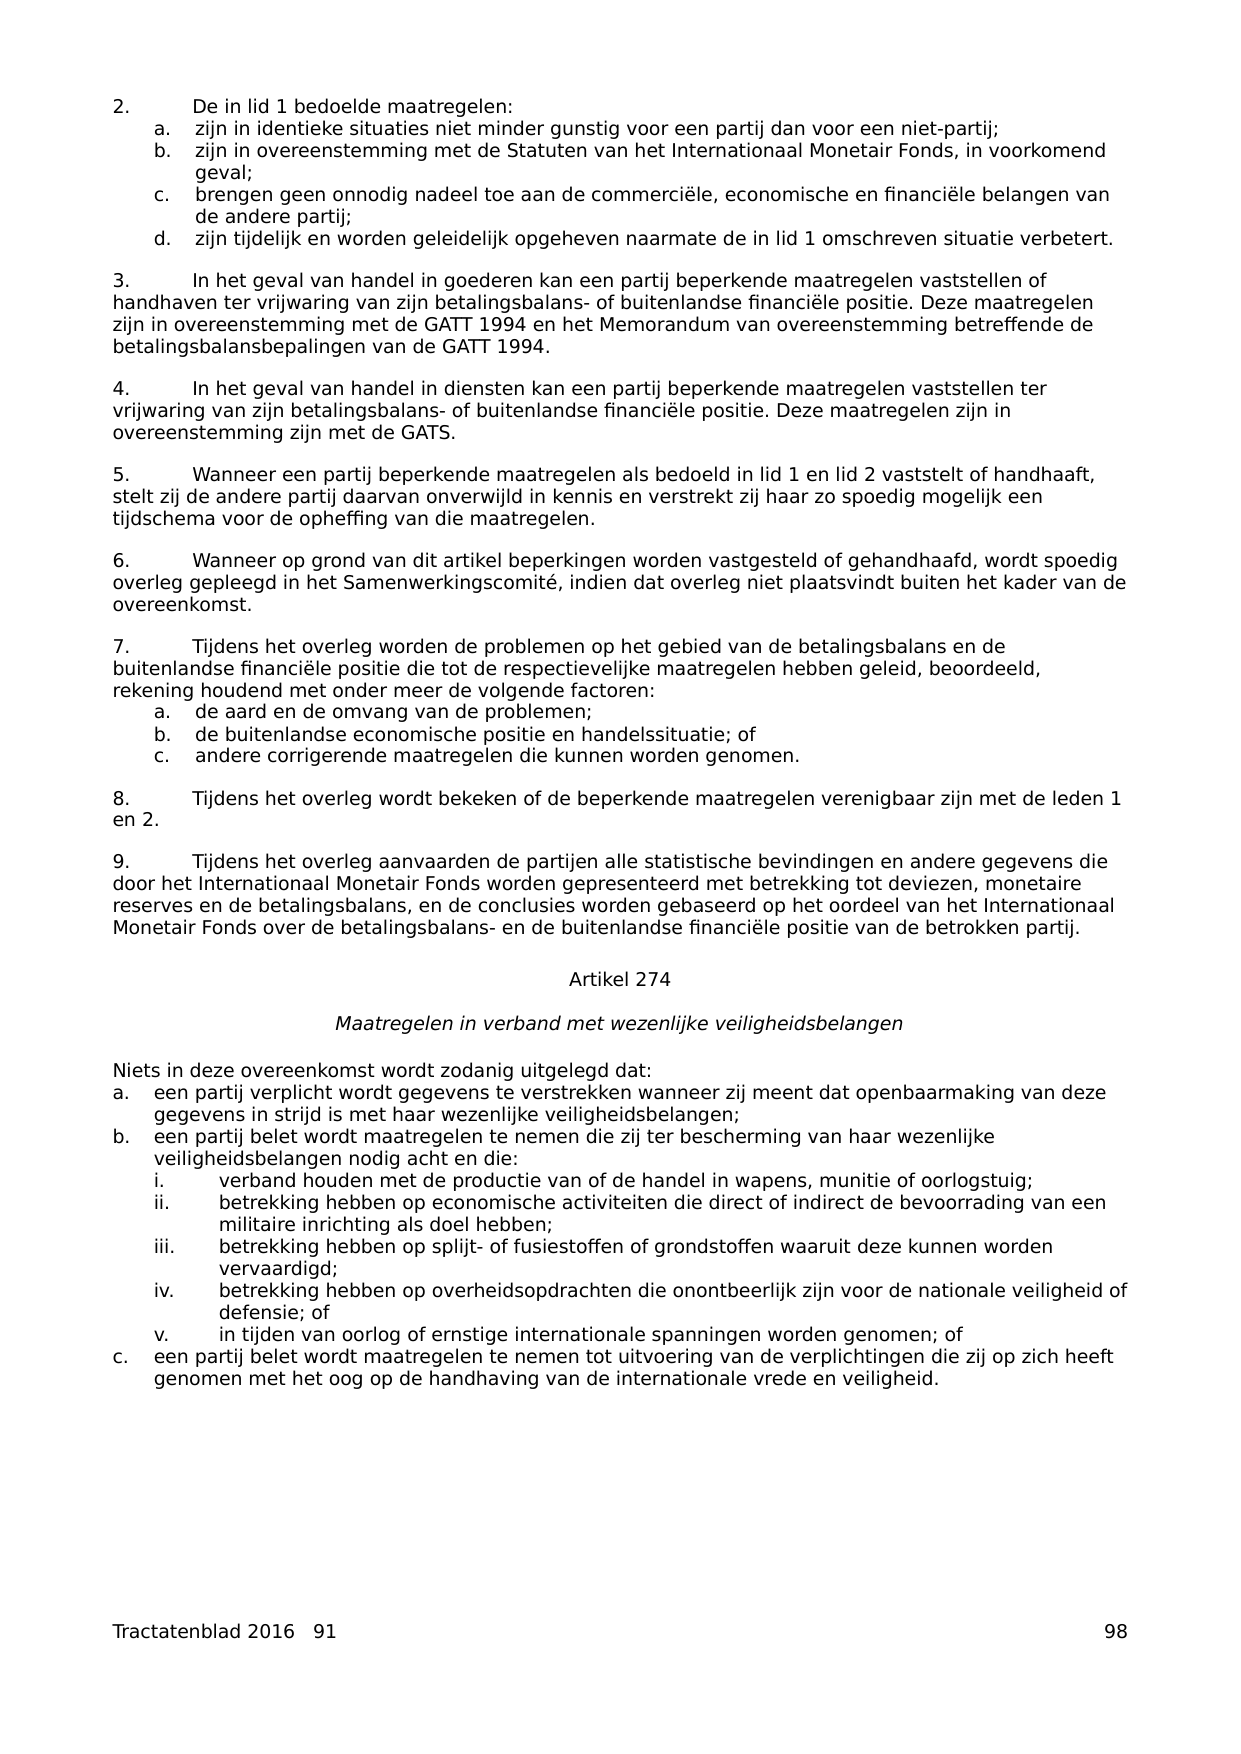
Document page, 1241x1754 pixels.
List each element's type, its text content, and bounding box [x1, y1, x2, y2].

text ii. betrekking hebben op economische activiteiten die direct of indirect de bevoorrading van een militaire inrichting als doel hebben; [153, 1192, 1128, 1236]
text iv. betrekking hebben op overheidsopdrachten die onontbeerlijk zijn voor de nationale veiligheid of defensie; of [153, 1280, 1128, 1324]
text b. een partij belet wordt maatregelen te nemen die zij ter bescherming van haar wezenlijke veiligheidsbelangen nodig acht en die: [112, 1126, 1128, 1170]
text 6. Wanneer op grond van dit artikel beperkingen worden vastgesteld of gehandhaafd, wordt spoedig overleg gepleegd in het Samenwerkingscomité, indien dat overleg niet plaatsvindt buiten het kader van de overeenkomst. [112, 549, 1128, 616]
text a. zijn in identieke situaties niet minder gunstig voor een partij dan voor een niet-partij; [153, 118, 1128, 140]
text 9. Tijdens het overleg aanvaarden de partijen alle statistische bevindingen en andere gegevens die door het Internationaal Monetair Fonds worden gepresenteerd met betrekking tot deviezen, monetaire reserves en de betalingsbalans, en de conclusies worden gebaseerd op het oordeel van het Internationaal Monetair Fonds over de betalingsbalans- en de buitenlandse financiële positie van de betrokken partij. [112, 851, 1128, 939]
text d. zijn tijdelijk en worden geleidelijk opgeheven naarmate de in lid 1 omschreven situatie verbetert. [153, 228, 1128, 250]
text v. in tijden van oorlog of ernstige internationale spanningen worden genomen; of [153, 1324, 1128, 1346]
text a. de aard en de omvang van de problemen; [153, 701, 1128, 723]
text a. een partij verplicht wordt gegevens te verstrekken wanneer zij meent dat openbaarmaking van deze gegevens in strijd is met haar wezenlijke veiligheidsbelangen; [112, 1082, 1128, 1126]
text 8. Tijdens het overleg wordt bekeken of de beperkende maatregelen verenigbaar zijn met de leden 1 en 2. [112, 787, 1128, 831]
text 2. De in lid 1 bedoelde maatregelen: [112, 96, 1128, 118]
text c. brengen geen onnodig nadeel toe aan de commerciële, economische en financiële belangen van de andere partij; [153, 184, 1128, 228]
text i. verband houden met de productie van of de handel in wapens, munitie of oorlogstuig; [153, 1170, 1128, 1192]
text 3. In het geval van handel in goederen kan een partij beperkende maatregelen vaststellen of handhaven ter vrijwaring van zijn betalingsbalans- of buitenlandse financiële positie. Deze maatregelen zijn in overeenstemming met de GATT 1994 en het Memorandum van overeenstemming betreffende de betalingsbalansbepalingen van de GATT 1994. [112, 270, 1128, 358]
text 5. Wanneer een partij beperkende maatregelen als bedoeld in lid 1 en lid 2 vaststelt of handhaaft, stelt zij de andere partij daarvan onverwijld in kennis en verstrekt zij haar zo spoedig mogelijk een tijdschema voor de opheffing van die maatregelen. [112, 464, 1128, 529]
text 4. In het geval van handel in diensten kan een partij beperkende maatregelen vaststellen ter vrijwaring van zijn betalingsbalans- of buitenlandse financiële positie. Deze maatregelen zijn in overeenstemming zijn met de GATS. [112, 378, 1128, 444]
text b. zijn in overeenstemming met de Statuten van het Internationaal Monetair Fonds, in voorkomend geval; [153, 140, 1128, 184]
text iii. betrekking hebben op splijt- of fusiestoffen of grondstoffen waaruit deze kunnen worden vervaardigd; [153, 1236, 1128, 1280]
text c. andere corrigerende maatregelen die kunnen worden genomen. [153, 745, 1128, 767]
text c. een partij belet wordt maatregelen te nemen tot uitvoering van de verplichtingen die zij op zich heeft genomen met het oog op de handhaving van de internationale vrede en veiligheid. [112, 1346, 1128, 1390]
text 7. Tijdens het overleg worden de problemen op het gebied van de betalingsbalans en de buitenlandse financiële positie die tot de respectievelijke maatregelen hebben geleid, beoordeeld, rekening houdend met onder meer de volgende factoren: [112, 636, 1128, 701]
subtitle Artikel 274 Maatregelen in verband met wezenlijke veiligheidsbelangen [112, 969, 1128, 1035]
text b. de buitenlandse economische positie en handelssituatie; of [153, 723, 1128, 745]
text Niets in deze overeenkomst wordt zodanig uitgelegd dat: [112, 1060, 1128, 1082]
